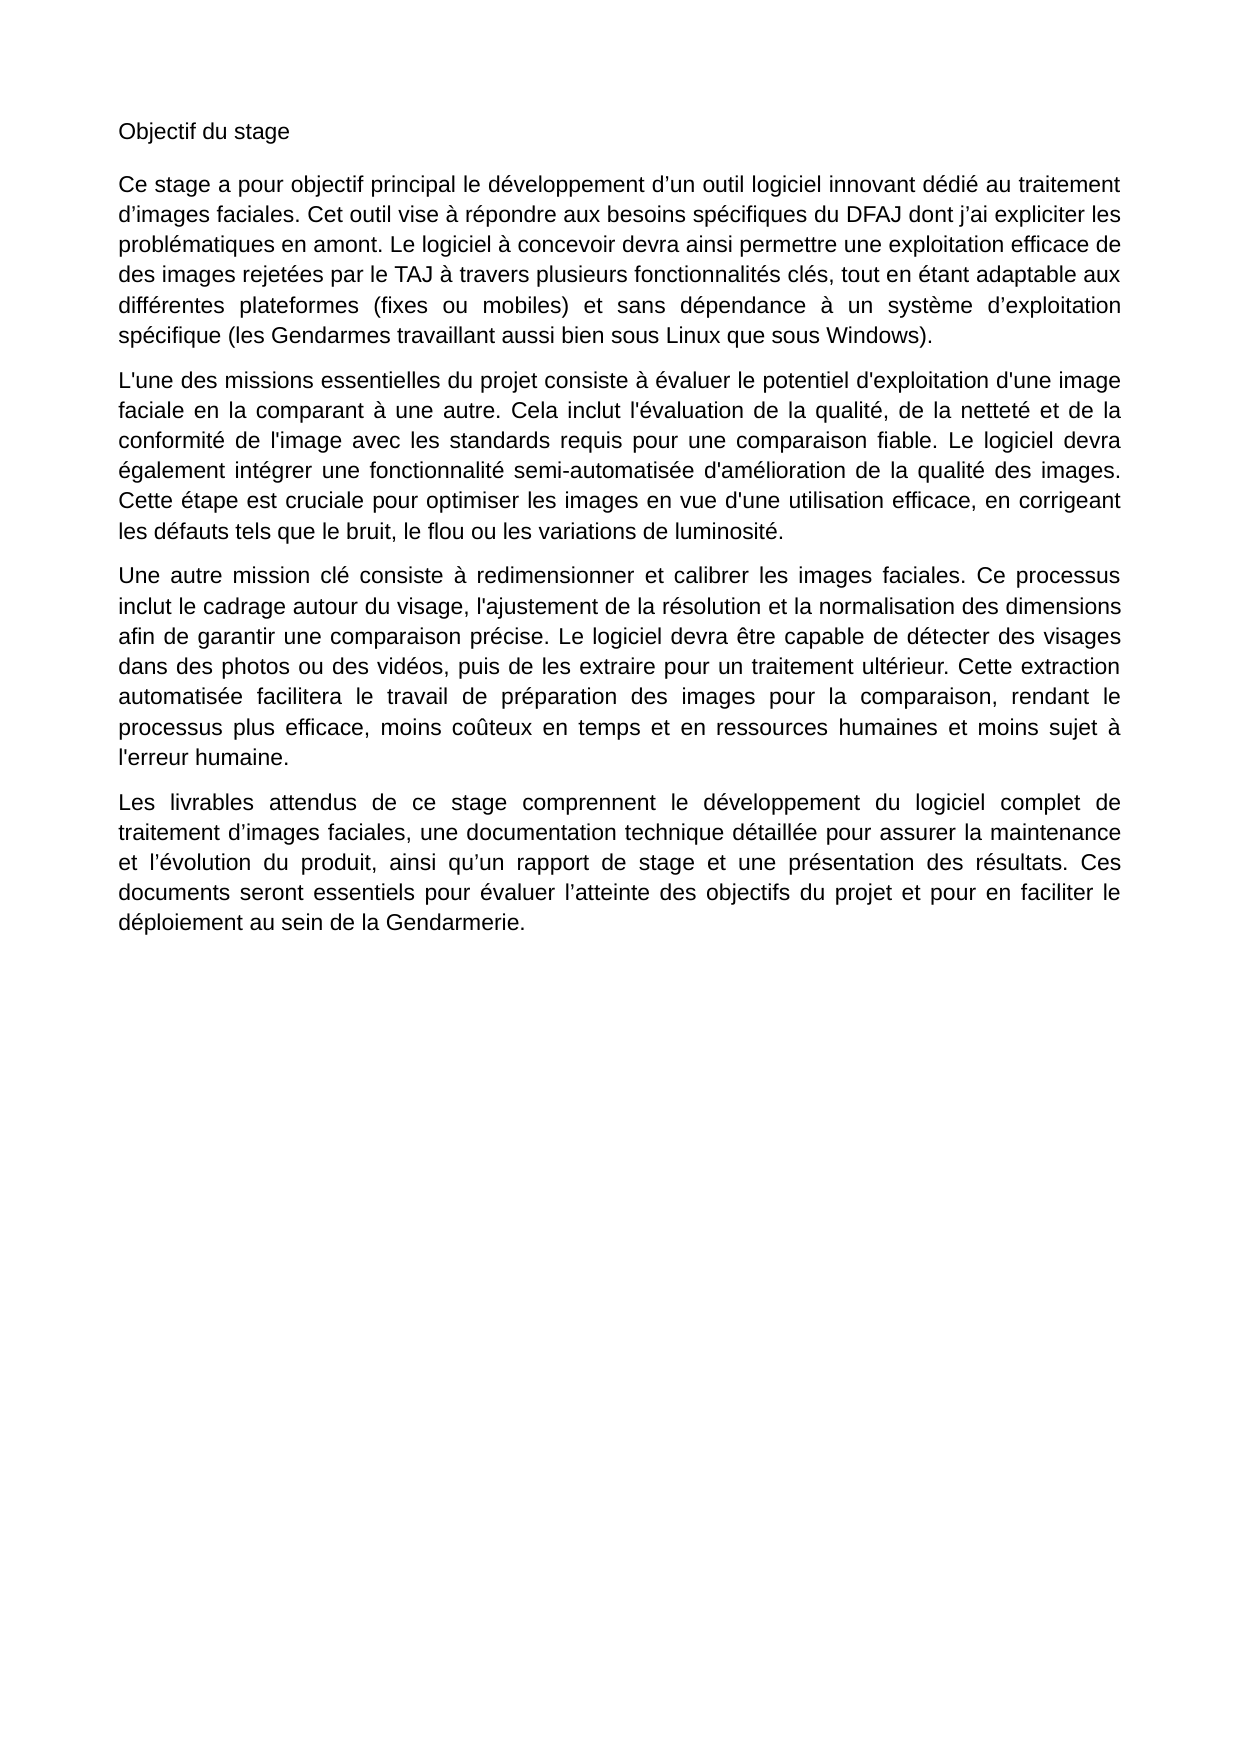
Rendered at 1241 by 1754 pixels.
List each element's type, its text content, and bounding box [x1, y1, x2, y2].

text Une autre mission clé consiste à redimensionner et calibrer les images faciales. Ce processus inclut le cadrage autour du visage, l'ajustement de la résolution et la normalisation des dimensions afin de garantir une comparaison précise. Le logiciel devra être capable de détecter des visages dans des photos ou des vidéos, puis de les extraire pour un traitement ultérieur. Cette extraction automatisée facilitera le travail de préparation des images pour la comparaison, rendant le processus plus efficace, moins coûteux en temps et en ressources humaines et moins sujet à l'erreur humaine. [118, 562, 1122, 770]
text Objectif du stage [118, 118, 1122, 144]
text Les livrables attendus de ce stage comprennent le développement du logiciel complet de traitement d’images faciales, une documentation technique détaillée pour assurer la maintenance et l’évolution du produit, ainsi qu’un rapport de stage et une présentation des résultats. Ces documents seront essentiels pour évaluer l’atteinte des objectifs du projet et pour en faciliter le déploiement au sein de la Gendarmerie. [118, 788, 1122, 936]
text Ce stage a pour objectif principal le développement d’un outil logiciel innovant dédié au traitement d’images faciales. Cet outil vise à répondre aux besoins spécifiques du DFAJ dont j’ai expliciter les problématiques en amont. Le logiciel à concevoir devra ainsi permettre une exploitation efficace de des images rejetées par le TAJ à travers plusieurs fonctionnalités clés, tout en étant adaptable aux différentes plateformes (fixes ou mobiles) et sans dépendance à un système d’exploitation spécifique (les Gendarmes travaillant aussi bien sous Linux que sous Windows). [118, 171, 1122, 348]
text L'une des missions essentielles du projet consiste à évaluer le potentiel d'exploitation d'une image faciale en la comparant à une autre. Cela inclut l'évaluation de la qualité, de la netteté et de la conformité de l'image avec les standards requis pour une comparaison fiable. Le logiciel devra également intégrer une fonctionnalité semi-automatisée d'amélioration de la qualité des images. Cette étape est cruciale pour optimiser les images en vue d'une utilisation efficace, en corrigeant les défauts tels que le bruit, le flou ou les variations de luminosité. [118, 367, 1122, 544]
